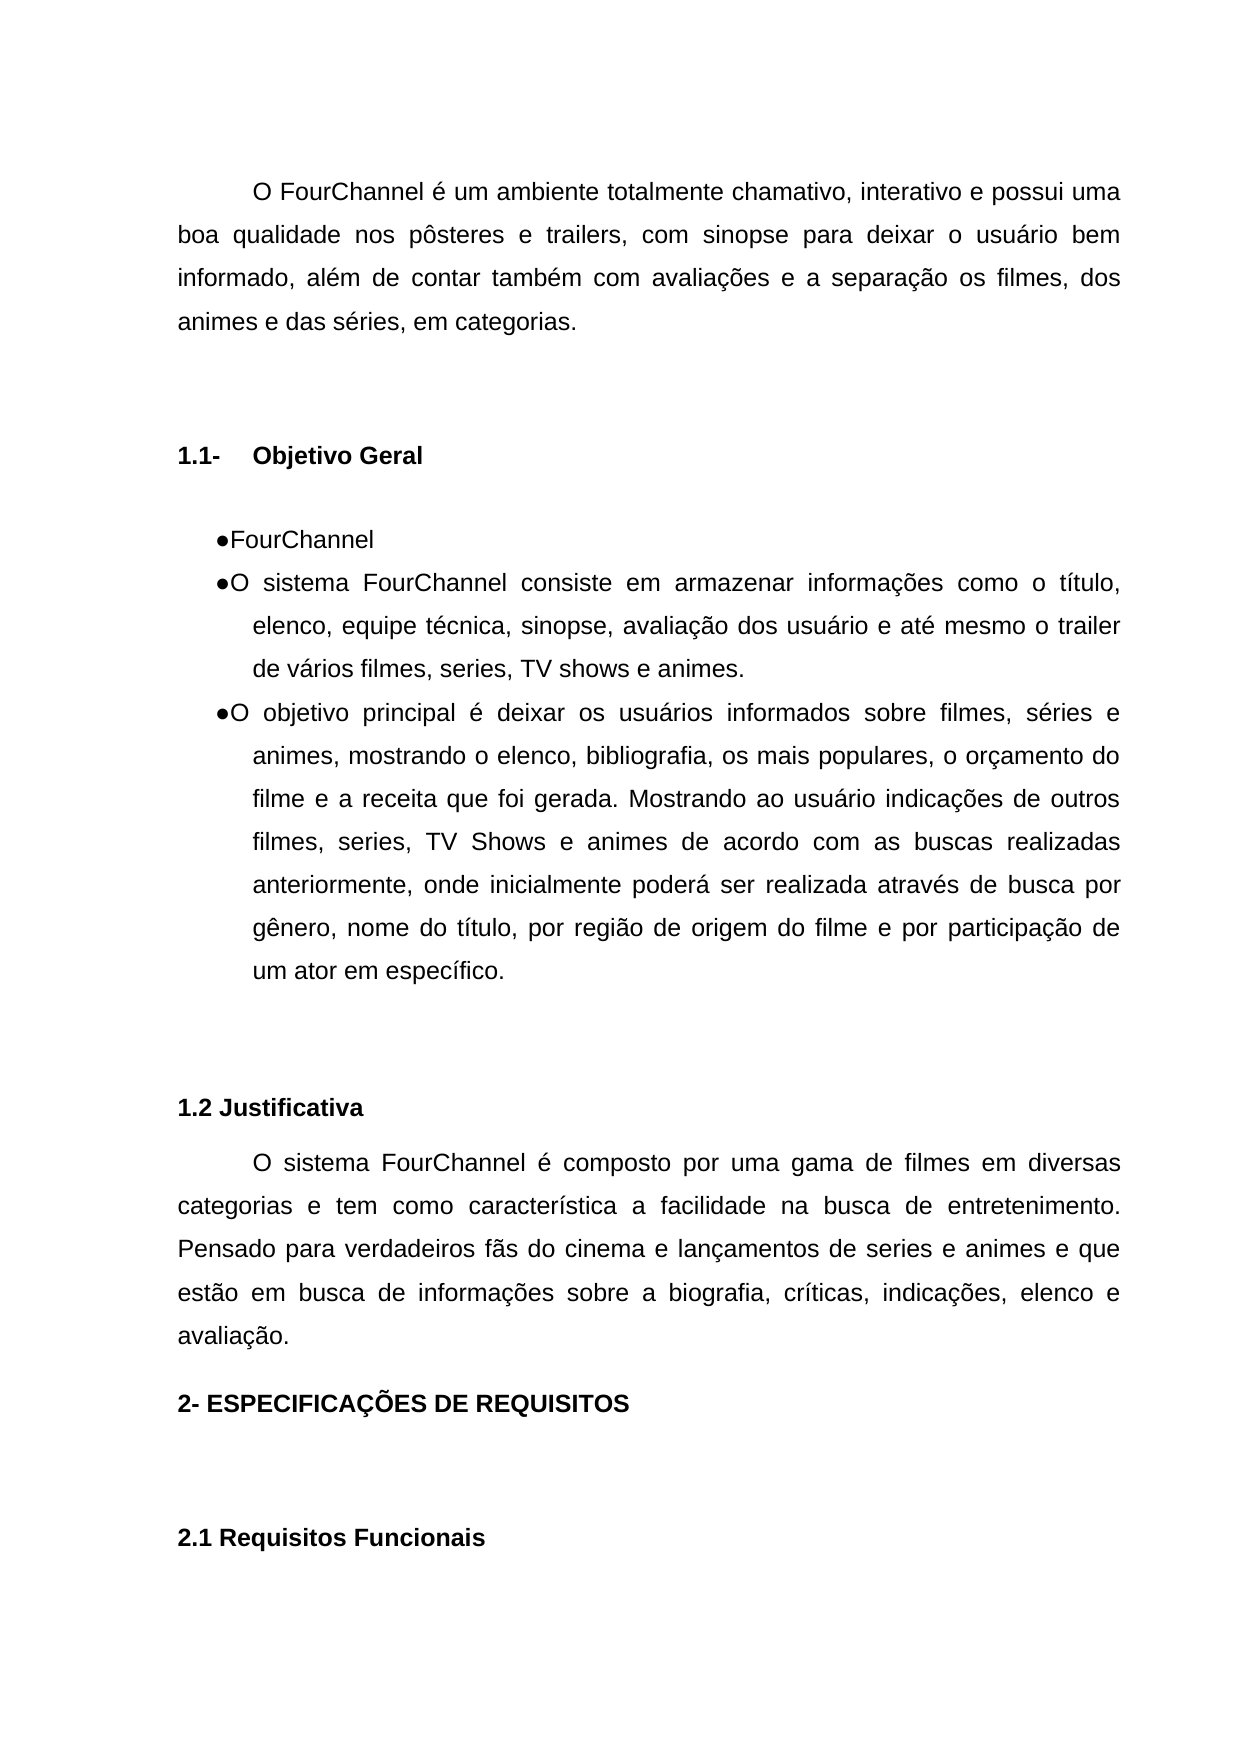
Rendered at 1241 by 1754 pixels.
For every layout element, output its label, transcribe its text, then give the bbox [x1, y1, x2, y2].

list 1.2 Justificativa [177, 1093, 1122, 1121]
list 2- ESPECIFICAÇÕES DE REQUISITOS [177, 1389, 1122, 1418]
text O FourChannel é um ambiente totalmente chamativo, interativo e possui uma boa qualidade nos pôsteres e trailers, com sinopse para deixar o usuário bem informado, além de contar também com avaliações e a separação os filmes, dos animes e das séries, em categorias. [177, 177, 1122, 335]
list O objetivo principal é deixar os usuários informados sobre filmes, séries e animes, mostrando o elenco, bibliografia, os mais populares, o orçamento do filme e a receita que foi gerada. Mostrando ao usuário indicações de outros filmes, series, TV Shows e animes de acordo com as buscas realizadas anteriormente, onde inicialmente poderá ser realizada através de busca por gênero, nome do título, por região de origem do filme e por participação de um ator em específico. [215, 698, 1122, 985]
list 2.1 Requisitos Funcionais [177, 1523, 1122, 1552]
list Objetivo Geral [177, 441, 1122, 469]
list FourChannel [215, 525, 1122, 554]
text O sistema FourChannel é composto por uma gama de filmes em diversas categorias e tem como característica a facilidade na busca de entretenimento. Pensado para verdadeiros fãs do cinema e lançamentos de series e animes e que estão em busca de informações sobre a biografia, críticas, indicações, elenco e avaliação. [177, 1148, 1122, 1349]
list O sistema FourChannel consiste em armazenar informações como o título, elenco, equipe técnica, sinopse, avaliação dos usuário e até mesmo o trailer de vários filmes, series, TV shows e animes. [215, 568, 1122, 683]
